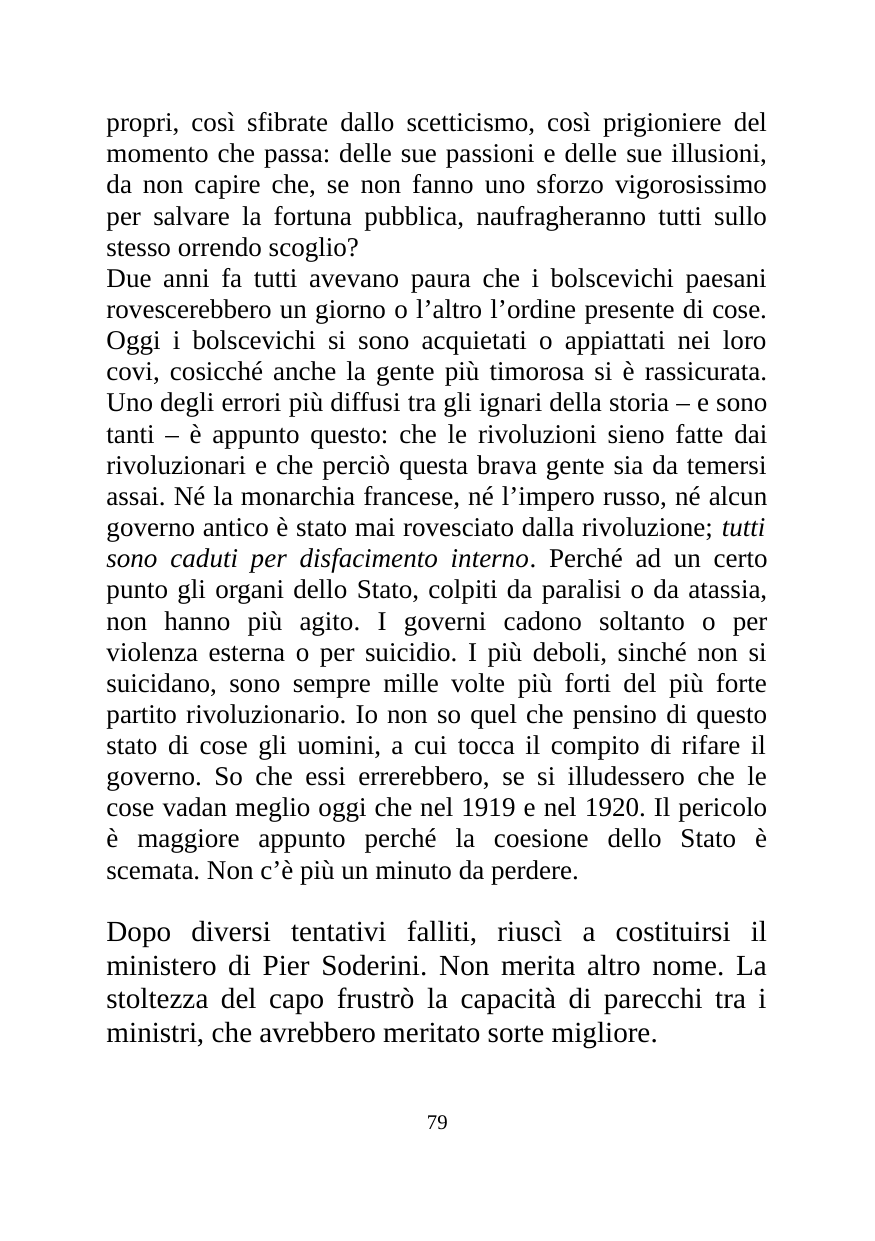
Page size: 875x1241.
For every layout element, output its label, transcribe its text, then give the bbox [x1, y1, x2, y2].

text propri, così sfibrate dallo scetticismo, così prigioniere del momento che passa: delle sue passioni e delle sue illusioni, da non capire che, se non fanno uno sforzo vigorosissimo per salvare la fortuna pubblica, naufragheranno tutti sullo stesso orrendo scoglio? [106, 106, 768, 262]
text Dopo diversi tentativi falliti, riuscì a costituirsi il ministero di Pier Soderini. Non merita altro nome. La stoltezza del capo frustrò la capacità di parecchi tra i ministri, che avrebbero meritato sorte migliore. [106, 914, 768, 1048]
text Due anni fa tutti avevano paura che i bolscevichi paesani rovescerebbero un giorno o l’altro l’ordine presente di cose. Oggi i bolscevichi si sono acquietati o appiattati nei loro covi, cosicché anche la gente più timorosa si è rassicurata. Uno degli errori più diffusi tra gli ignari della storia – e sono tanti – è appunto questo: che le rivoluzioni sieno fatte dai rivoluzionari e che perciò questa brava gente sia da temersi assai. Né la monarchia francese, né l’impero russo, né alcun governo antico è stato mai rovesciato dalla rivoluzione; tutti sono caduti per disfacimento interno. Perché ad un certo punto gli organi dello Stato, colpiti da paralisi o da atassia, non hanno più agito. I governi cadono soltanto o per violenza esterna o per suicidio. I più deboli, sinché non si suicidano, sono sempre mille volte più forti del più forte partito rivoluzionario. Io non so quel che pensino di questo stato di cose gli uomini, a cui tocca il compito di rifare il governo. So che essi errerebbero, se si illudessero che le cose vadan meglio oggi che nel 1919 e nel 1920. Il pericolo è maggiore appunto perché la coesione dello Stato è scemata. Non c’è più un minuto da perdere. [106, 262, 768, 885]
